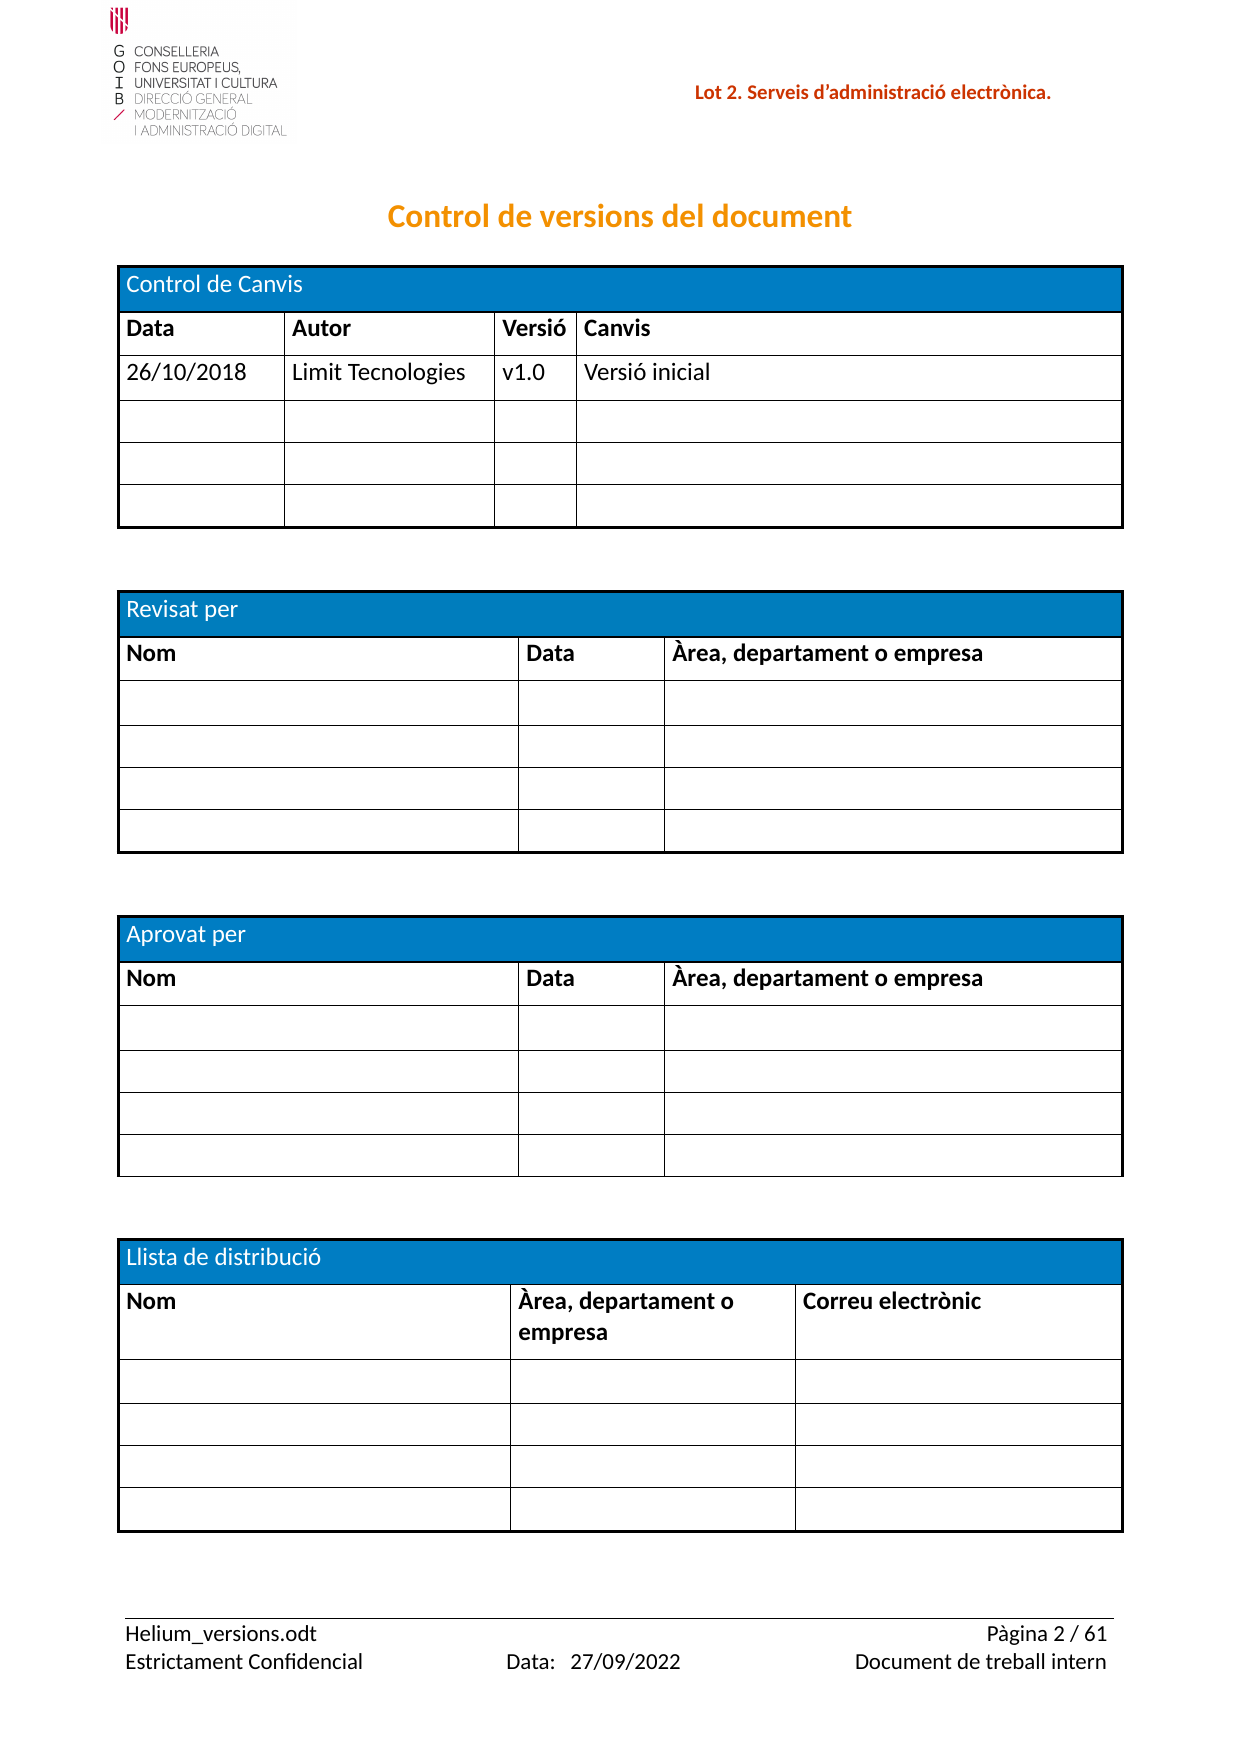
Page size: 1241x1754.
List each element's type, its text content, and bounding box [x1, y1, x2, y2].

table_cell Versió inicial [577, 356, 1121, 399]
table_cell Data [120, 313, 284, 355]
table_cell [120, 1488, 510, 1529]
table_header Llista de distribució [120, 1241, 1121, 1284]
table_header Control de Canvis [120, 268, 1121, 311]
table_cell [511, 1488, 795, 1529]
table_cell [495, 443, 576, 484]
table_cell v1.0 [495, 356, 576, 399]
table_cell [511, 1360, 795, 1403]
table_cell Data [519, 963, 664, 1005]
table_cell [665, 810, 1121, 851]
table_header Revisat per [120, 593, 1121, 636]
table_cell Nom [120, 963, 518, 1005]
table_cell [665, 681, 1121, 724]
table_cell Àrea, departament o empresa [665, 963, 1121, 1005]
table_cell [665, 768, 1121, 809]
table_cell [796, 1446, 1121, 1487]
table_cell [120, 1051, 518, 1092]
table_cell Nom [120, 638, 518, 680]
table_cell [519, 681, 664, 724]
table_cell [495, 401, 576, 442]
table_cell [519, 768, 664, 809]
subtitle Control de versions del document [118, 195, 1122, 236]
table_cell [665, 1093, 1121, 1134]
table_cell [120, 401, 284, 442]
table_cell [577, 401, 1121, 442]
table_cell [495, 485, 576, 526]
table_cell [665, 1006, 1121, 1049]
table_cell [120, 443, 284, 484]
table_cell [120, 681, 518, 724]
table_cell [120, 1404, 510, 1445]
table_cell [519, 726, 664, 767]
table_cell Àrea, departament o empresa [665, 638, 1121, 680]
table_cell [120, 1446, 510, 1487]
table_cell [120, 768, 518, 809]
table_cell [519, 1093, 664, 1134]
table_cell Correu electrònic [796, 1285, 1121, 1359]
table_cell Nom [120, 1285, 510, 1359]
table_cell [796, 1404, 1121, 1445]
table_cell [285, 485, 494, 526]
table_cell [120, 726, 518, 767]
table_cell [120, 810, 518, 851]
table_cell Àrea, departament o empresa [511, 1285, 795, 1359]
table_cell [519, 1135, 664, 1176]
table_cell Canvis [577, 313, 1121, 355]
table_cell Autor [285, 313, 494, 355]
table_cell [120, 1093, 518, 1134]
table_cell [796, 1360, 1121, 1403]
table_cell [120, 1135, 518, 1176]
table_cell [120, 485, 284, 526]
table_cell [285, 401, 494, 442]
table_cell [665, 1051, 1121, 1092]
table_cell Data [519, 638, 664, 680]
picture [100, 0, 297, 144]
table_cell [285, 443, 494, 484]
table_cell [519, 1006, 664, 1049]
table_cell [511, 1446, 795, 1487]
table_cell Versió [495, 313, 576, 355]
table_cell Limit Tecnologies [285, 356, 494, 399]
table_cell [796, 1488, 1121, 1529]
table_cell [511, 1404, 795, 1445]
table_header Aprovat per [120, 918, 1121, 961]
table_cell [665, 1135, 1121, 1176]
table_cell [577, 485, 1121, 526]
table_cell [665, 726, 1121, 767]
table_cell [519, 810, 664, 851]
table_cell [519, 1051, 664, 1092]
table_cell [120, 1006, 518, 1049]
table_cell 26/10/2018 [120, 356, 284, 399]
table_cell [577, 443, 1121, 484]
table_cell [120, 1360, 510, 1403]
